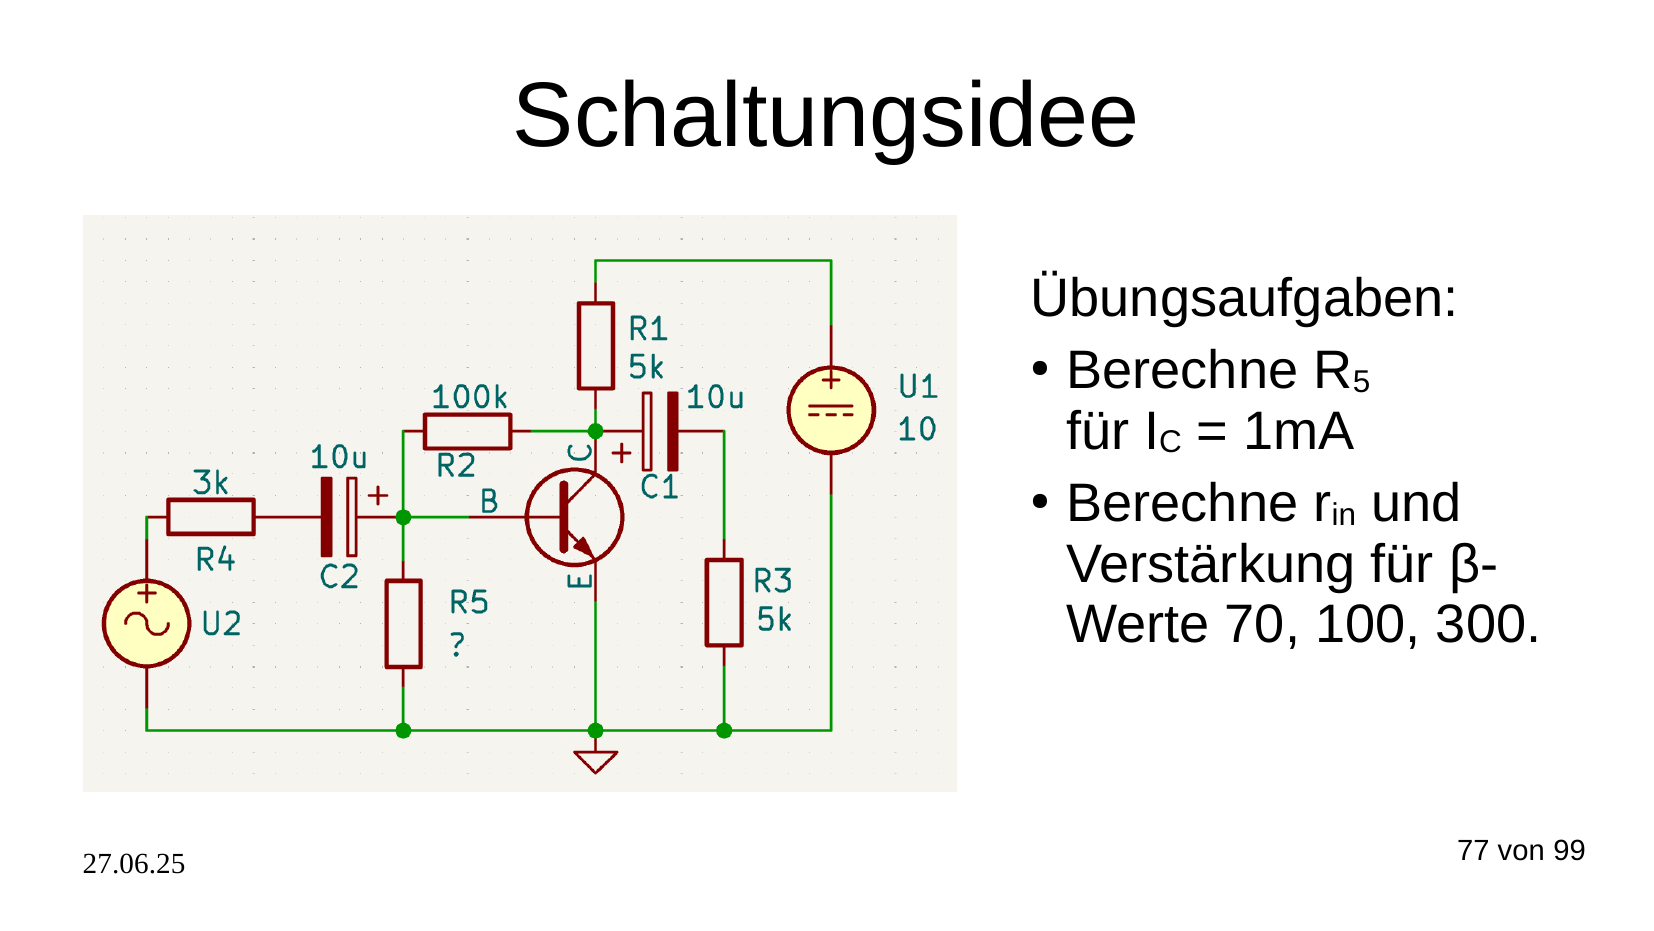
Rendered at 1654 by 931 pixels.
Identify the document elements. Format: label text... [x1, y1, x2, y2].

picture [83, 215, 957, 792]
text_box Übungsaufgaben: Berechne R5 für IC = 1mA Berechne rin und Verstärkung für β-Werte 70, 100, 300. [1015, 259, 1595, 662]
title Schaltungsidee [82, 37, 1571, 193]
